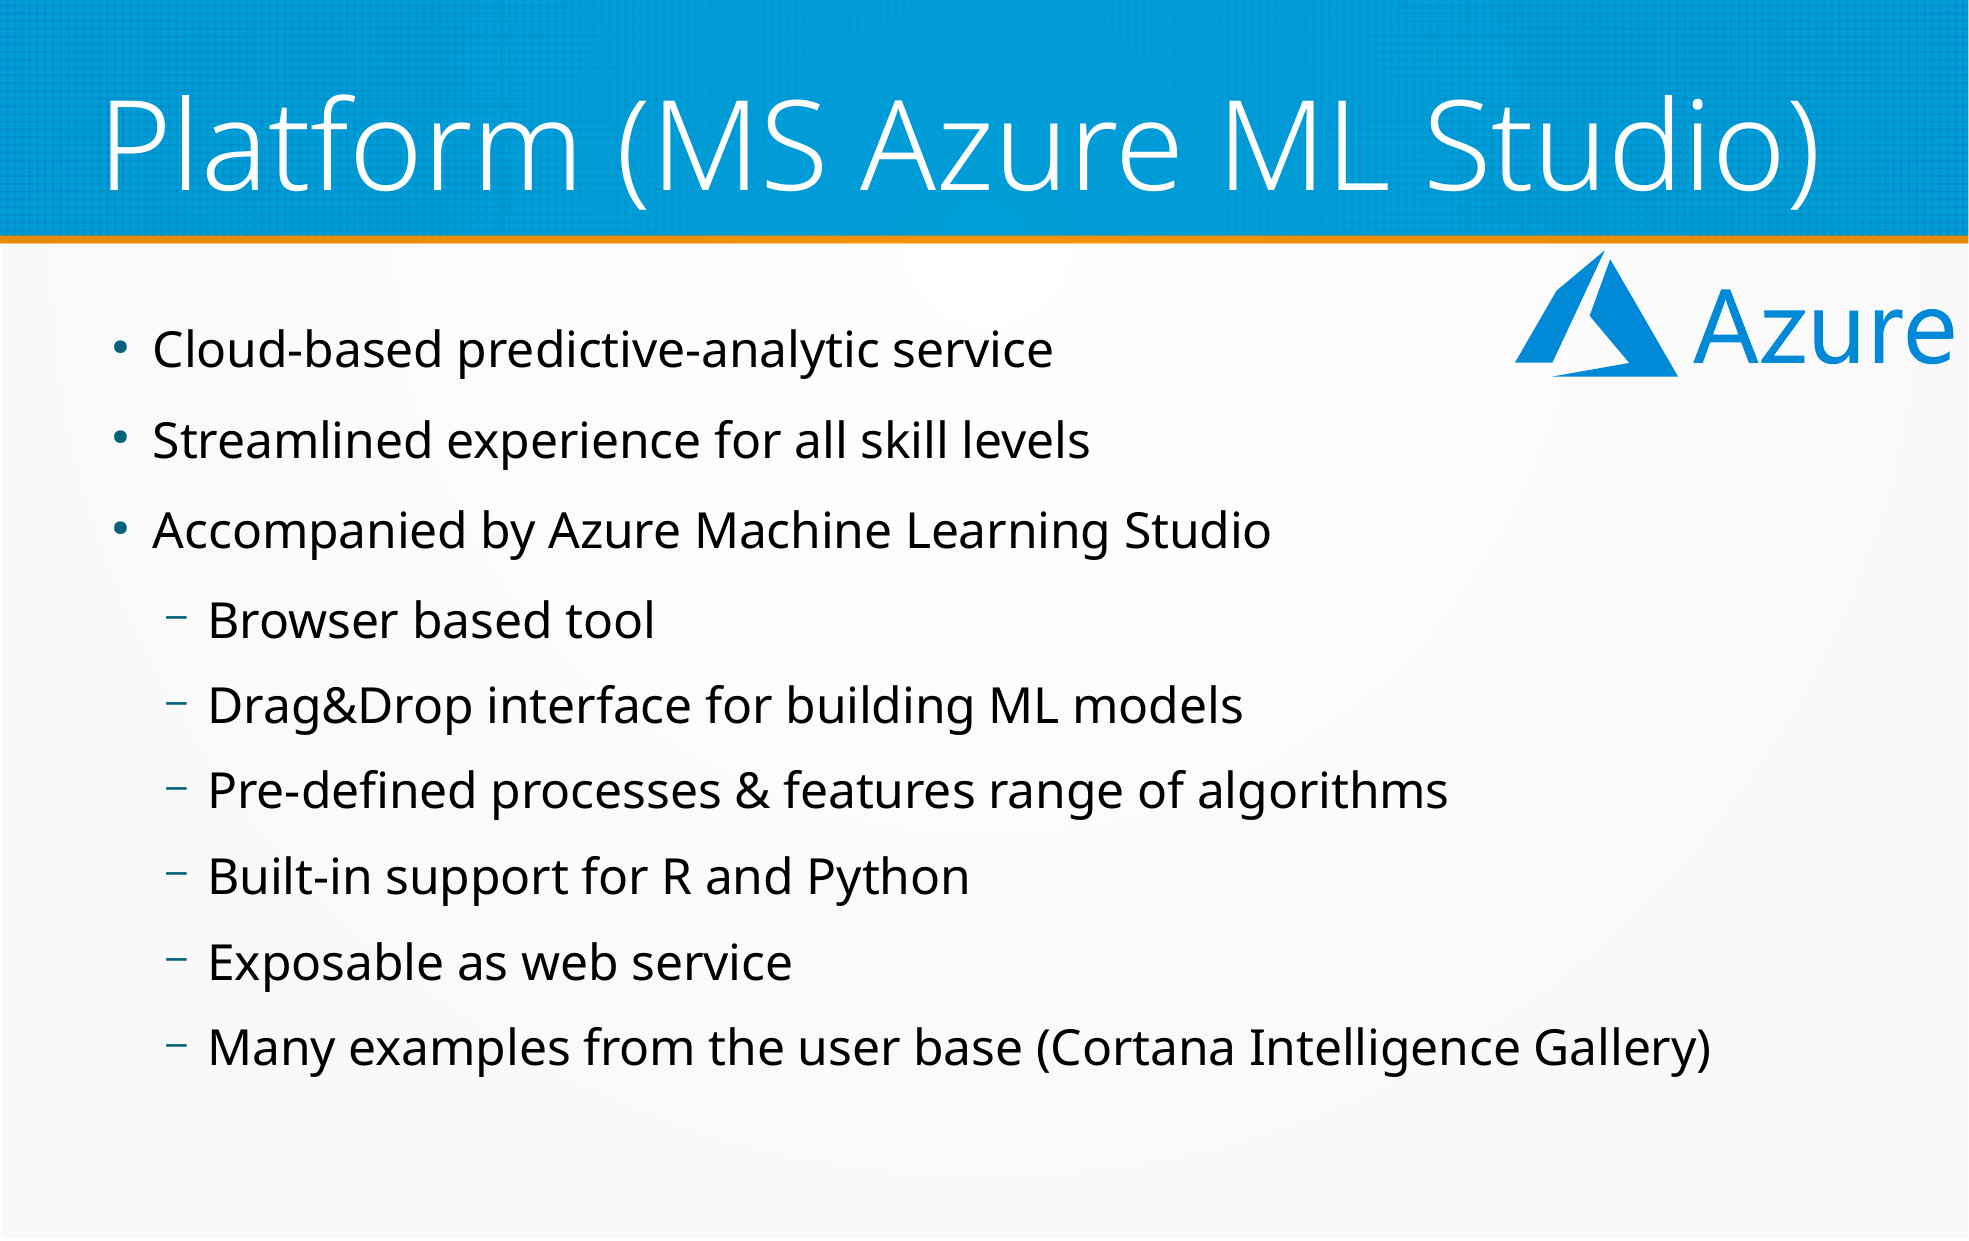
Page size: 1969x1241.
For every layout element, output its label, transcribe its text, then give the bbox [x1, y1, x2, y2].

title Platform (MS Azure ML Studio) [98, 19, 1870, 227]
list Cloud-based predictive-analytic service Streamlined experience for all skill levels Accompanied by Azure Machine Learning Studio Browser based tool Drag&Drop interface for building ML models Pre-defined processes & features range of algorithms Built-in support for R and Python Exposable as web service Many examples from the user base (Cortana Intelligence Gallery) [98, 315, 1861, 1081]
picture [0, 236, 1969, 1241]
